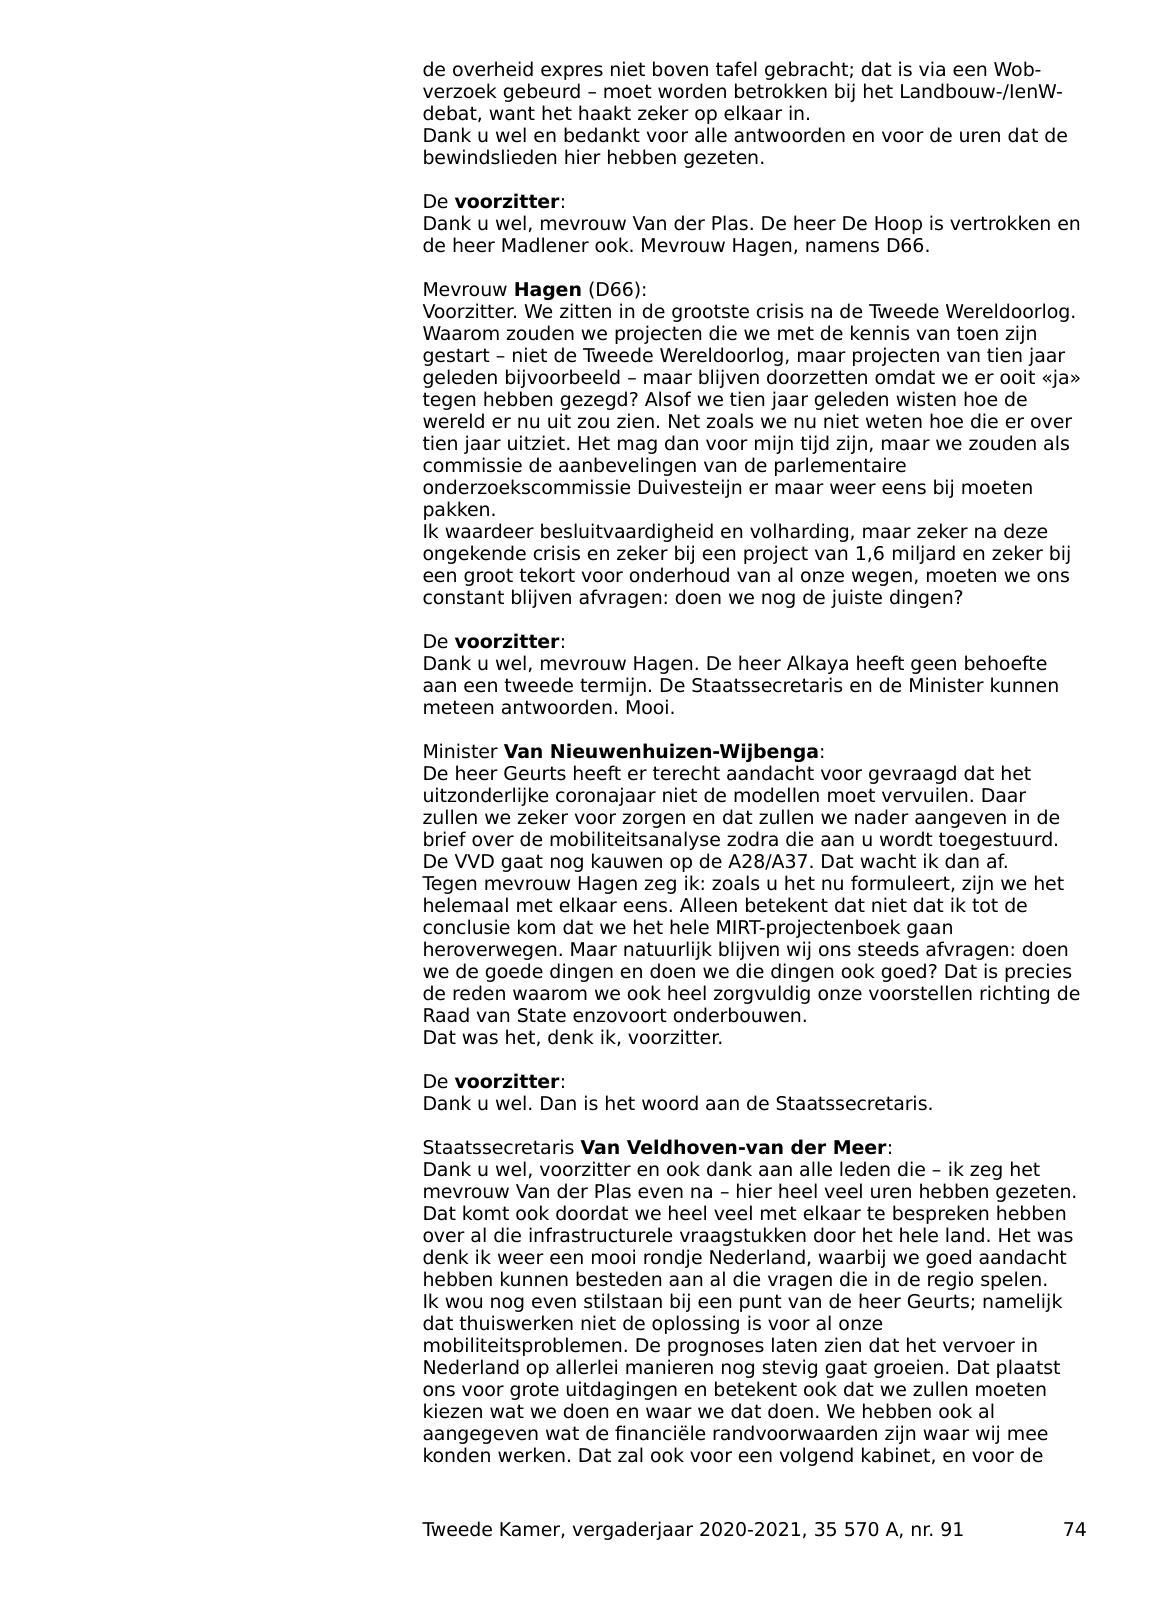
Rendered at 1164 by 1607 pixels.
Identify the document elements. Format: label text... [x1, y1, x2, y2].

text Dank u wel, mevrouw Van der Plas. De heer De Hoop is vertrokken en de heer Madlener ook. Mevrouw Hagen, namens D66. [422, 213, 1087, 257]
text Ik waardeer besluitvaardigheid en volharding, maar zeker na deze ongekende crisis en zeker bij een project van 1,6 miljard en zeker bij een groot tekort voor onderhoud van al onze wegen, moeten we ons constant blijven afvragen: doen we nog de juiste dingen? [422, 521, 1087, 609]
text Dank u wel, mevrouw Hagen. De heer Alkaya heeft geen behoefte aan een tweede termijn. De Staatssecretaris en de Minister kunnen meteen antwoorden. Mooi. [422, 653, 1087, 719]
text Dank u wel, voorzitter en ook dank aan alle leden die – ik zeg het mevrouw Van der Plas even na – hier heel veel uren hebben gezeten. Dat komt ook doordat we heel veel met elkaar te bespreken hebben over al die infrastructurele vraagstukken door het hele land. Het was denk ik weer een mooi rondje Nederland, waarbij we goed aandacht hebben kunnen besteden aan al die vragen die in de regio spelen. [422, 1159, 1087, 1291]
text Staatssecretaris Van Veldhoven-van der Meer: [422, 1137, 1087, 1159]
text Ik wou nog even stilstaan bij een punt van de heer Geurts; namelijk dat thuiswerken niet de oplossing is voor al onze mobiliteitsproblemen. De prognoses laten zien dat het vervoer in Nederland op allerlei manieren nog stevig gaat groeien. Dat plaatst ons voor grote uitdagingen en betekent ook dat we zullen moeten kiezen wat we doen en waar we dat doen. We hebben ook al aangegeven wat de financiële randvoorwaarden zijn waar wij mee konden werken. Dat zal ook voor een volgend kabinet, en voor de [422, 1291, 1087, 1467]
text Minister Van Nieuwenhuizen-Wijbenga: [422, 741, 1087, 763]
text de overheid expres niet boven tafel gebracht; dat is via een Wob-verzoek gebeurd – moet worden betrokken bij het Landbouw-/IenW-debat, want het haakt zeker op elkaar in. [422, 59, 1087, 125]
text Dat was het, denk ik, voorzitter. [422, 1027, 1087, 1049]
text De voorzitter: [422, 1071, 1087, 1093]
text De voorzitter: [422, 191, 1087, 213]
text Dank u wel. Dan is het woord aan de Staatssecretaris. [422, 1093, 1087, 1115]
text Mevrouw Hagen (D66): [422, 279, 1087, 301]
text Tegen mevrouw Hagen zeg ik: zoals u het nu formuleert, zijn we het helemaal met elkaar eens. Alleen betekent dat niet dat ik tot de conclusie kom dat we het hele MIRT-projectenboek gaan heroverwegen. Maar natuurlijk blijven wij ons steeds afvragen: doen we de goede dingen en doen we die dingen ook goed? Dat is precies de reden waarom we ook heel zorgvuldig onze voorstellen richting de Raad van State enzovoort onderbouwen. [422, 873, 1087, 1027]
text De heer Geurts heeft er terecht aandacht voor gevraagd dat het uitzonderlijke coronajaar niet de modellen moet vervuilen. Daar zullen we zeker voor zorgen en dat zullen we nader aangeven in de brief over de mobiliteitsanalyse zodra die aan u wordt toegestuurd. [422, 763, 1087, 851]
text Voorzitter. We zitten in de grootste crisis na de Tweede Wereldoorlog. Waarom zouden we projecten die we met de kennis van toen zijn gestart – niet de Tweede Wereldoorlog, maar projecten van tien jaar geleden bijvoorbeeld – maar blijven doorzetten omdat we er ooit «ja» tegen hebben gezegd? Alsof we tien jaar geleden wisten hoe de wereld er nu uit zou zien. Net zoals we nu niet weten hoe die er over tien jaar uitziet. Het mag dan voor mijn tijd zijn, maar we zouden als commissie de aanbevelingen van de parlementaire onderzoekscommissie Duivesteijn er maar weer eens bij moeten pakken. [422, 301, 1087, 521]
text De VVD gaat nog kauwen op de A28/A37. Dat wacht ik dan af. [422, 851, 1087, 873]
text De voorzitter: [422, 631, 1087, 653]
text Dank u wel en bedankt voor alle antwoorden en voor de uren dat de bewindslieden hier hebben gezeten. [422, 125, 1087, 169]
